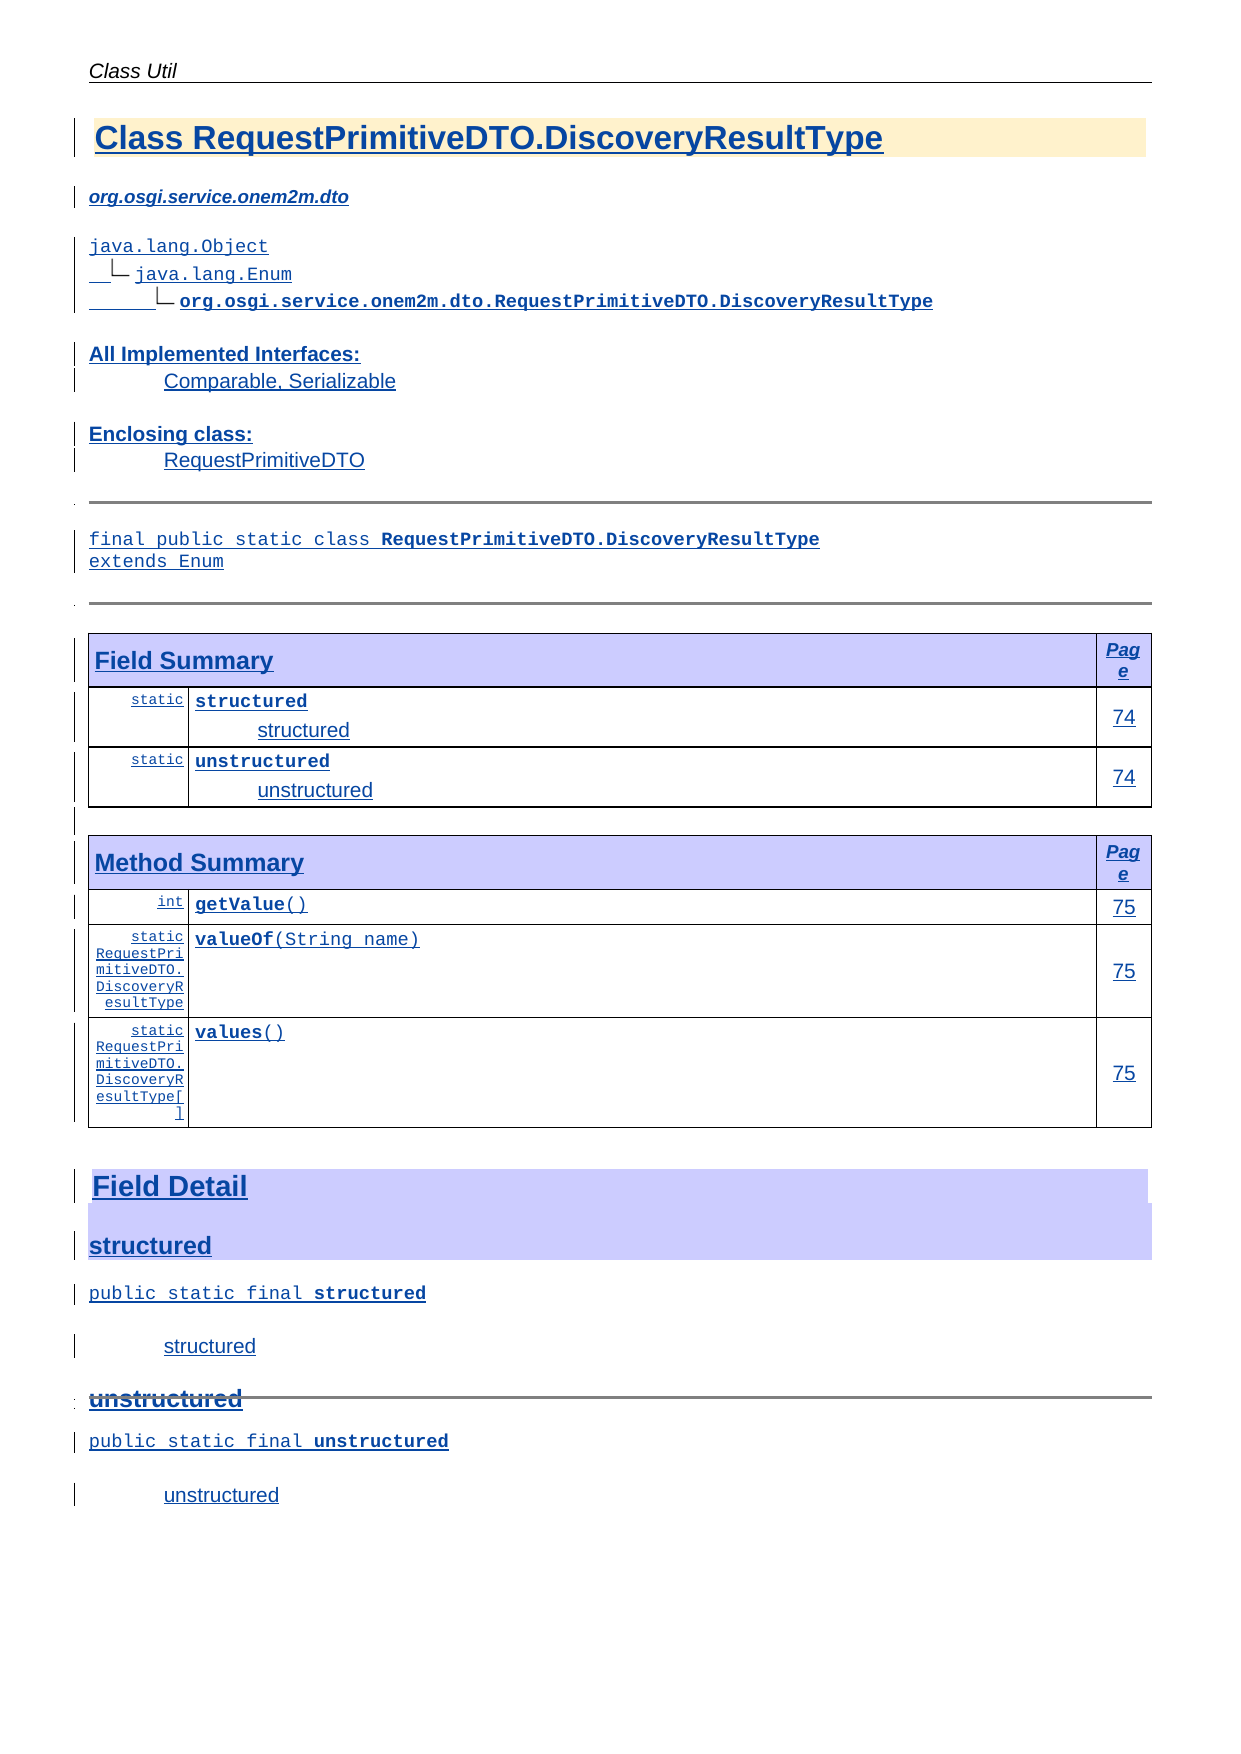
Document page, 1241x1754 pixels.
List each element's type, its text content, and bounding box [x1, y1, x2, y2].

text RequestPrimitiveDTO [163, 448, 1152, 472]
table_cell [1097, 925, 1151, 1017]
table_cell [1097, 688, 1151, 746]
text org.osgi.service.onem2m.dto.RequestPrimitiveDTO.DiscoveryResultType [88, 286, 1152, 313]
text unstructured [163, 1482, 1152, 1506]
table_cell values() [189, 1018, 1096, 1127]
text structured [163, 1334, 1152, 1358]
table_cell [1097, 748, 1151, 806]
text final public static class RequestPrimitiveDTO.DiscoveryResultType [88, 530, 1152, 551]
subtitle Class RequestPrimitiveDTO.DiscoveryResultType [94, 118, 1146, 157]
subtitle All Implemented Interfaces: [88, 342, 1152, 366]
subtitle structured [88, 1231, 1152, 1260]
table_header Field Summary [89, 634, 1096, 686]
table_cell int [89, 890, 188, 923]
table_cell unstructured unstructured [189, 748, 1096, 806]
text java.lang.Object [88, 237, 1152, 258]
text extends Enum [88, 551, 1152, 573]
text public static final unstructured [88, 1432, 1152, 1453]
table_cell getValue() [189, 890, 1096, 923]
table_header Method Summary [89, 836, 1096, 889]
picture [111, 258, 135, 280]
text public static final structured [88, 1284, 1152, 1305]
table_cell structured structured [189, 688, 1096, 746]
table_cell static [89, 688, 188, 746]
table_header Page [1097, 634, 1151, 686]
table_cell [1097, 1018, 1151, 1127]
table_cell [1097, 890, 1151, 923]
text org.osgi.service.onem2m.dto [88, 186, 1152, 208]
table_cell static [89, 748, 188, 806]
subtitle Enclosing class: [88, 422, 1152, 446]
text java.lang.Enum [88, 258, 1152, 286]
table_header Page [1097, 836, 1151, 889]
table_cell static RequestPrimitiveDTO.DiscoveryResultType [89, 925, 188, 1017]
subtitle Field Detail [92, 1169, 1148, 1203]
table_cell valueOf(String name) [189, 925, 1096, 1017]
table_cell static RequestPrimitiveDTO.DiscoveryResultType[] [89, 1018, 188, 1127]
picture [156, 285, 180, 308]
text Comparable, Serializable [163, 368, 1152, 392]
